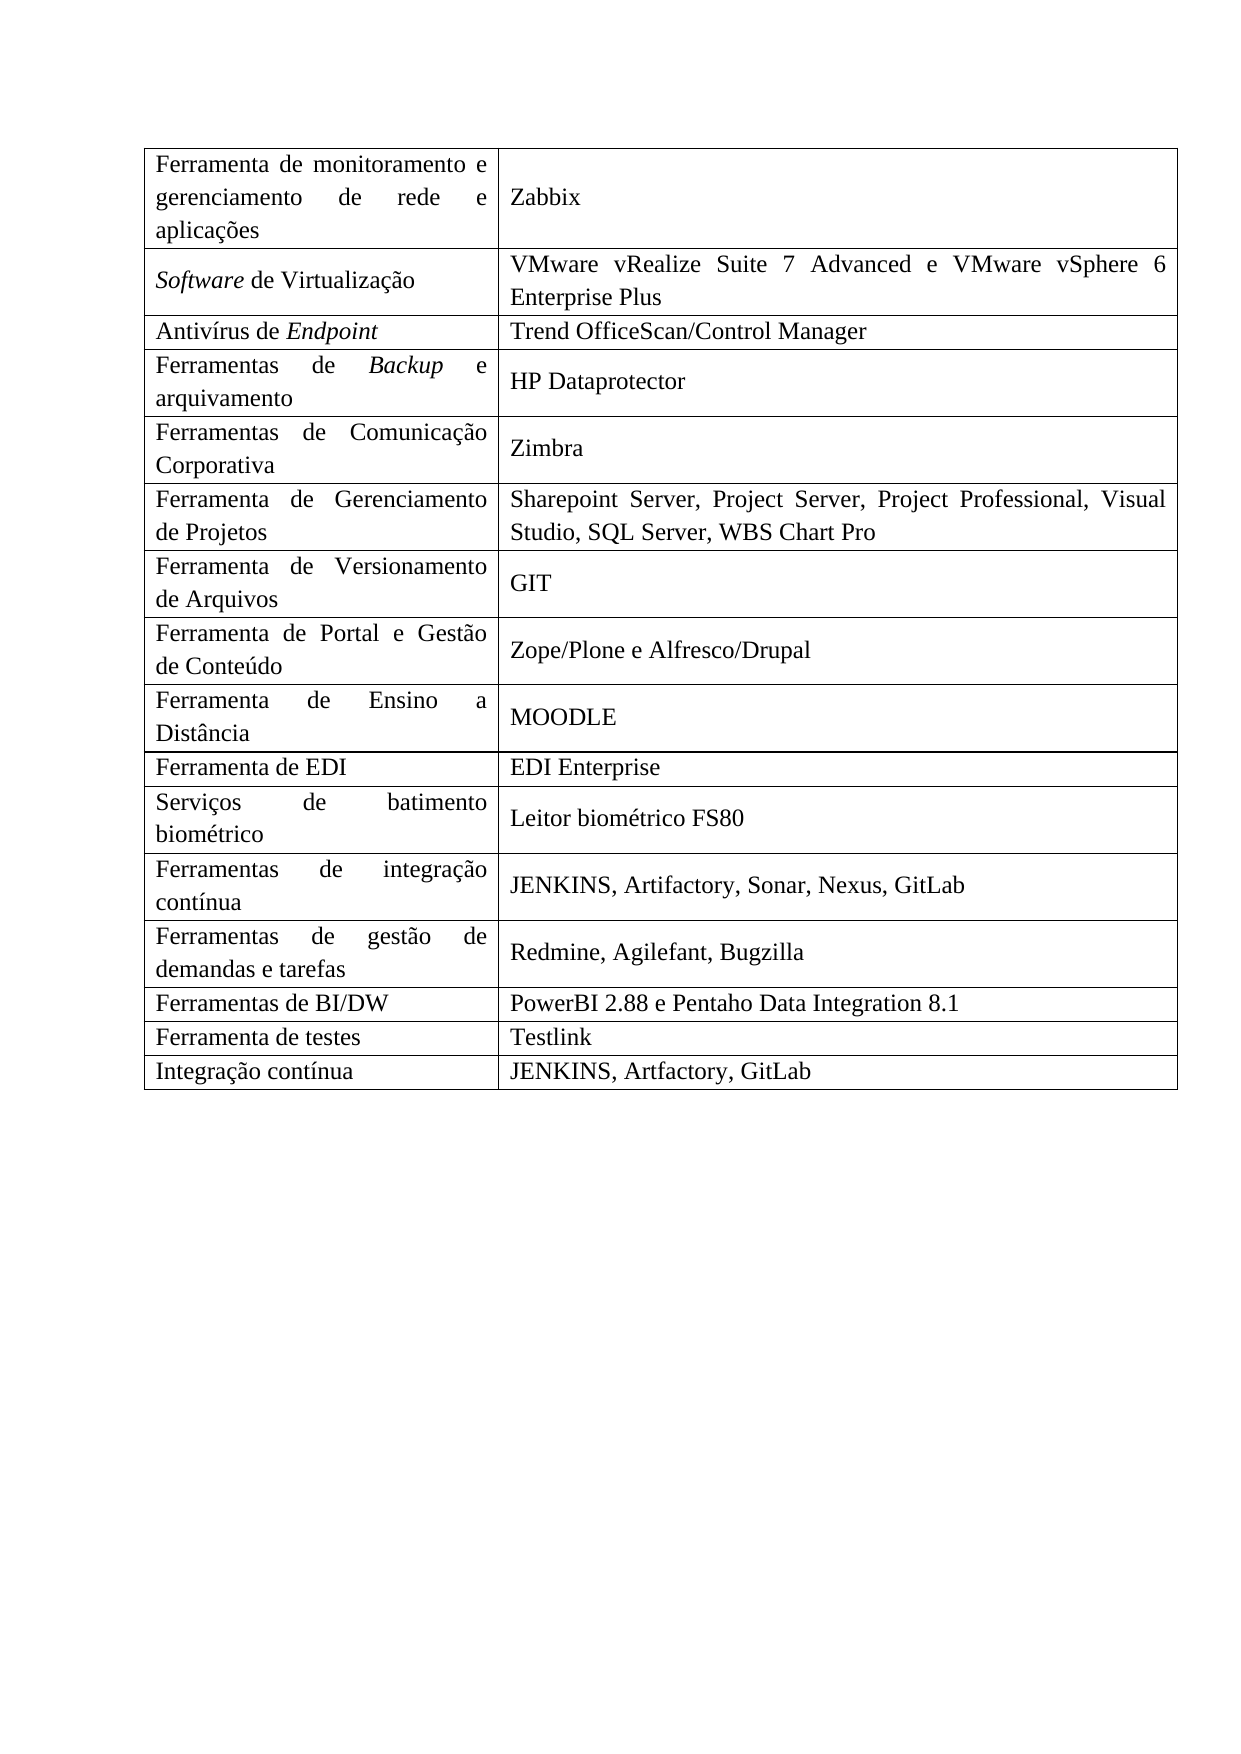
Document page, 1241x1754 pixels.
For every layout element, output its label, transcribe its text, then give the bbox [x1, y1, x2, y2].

table_cell Zope/Plone e Alfresco/Drupal [499, 618, 1177, 684]
table_cell HP Dataprotector [499, 350, 1177, 416]
table_cell Testlink [499, 1022, 1177, 1055]
table_cell Leitor biométrico FS80 [499, 787, 1177, 853]
table_cell Antivírus de Endpoint [145, 316, 498, 349]
table_cell Zimbra [499, 417, 1177, 483]
table_cell Zabbix [499, 149, 1177, 248]
table_cell Software de Virtualização [145, 249, 498, 315]
table_cell Ferramentas de Comunicação Corporativa [145, 417, 498, 483]
table_cell VMware vRealize Suite 7 Advanced e VMware vSphere 6 Enterprise Plus [499, 249, 1177, 315]
table_cell Serviços de batimento biométrico [145, 787, 498, 853]
table_cell PowerBI 2.88 e Pentaho Data Integration 8.1 [499, 988, 1177, 1021]
table_cell Ferramentas de Backup e arquivamento [145, 350, 498, 416]
table_cell Sharepoint Server, Project Server, Project Professional, Visual Studio, SQL Server, WBS Chart Pro [499, 484, 1177, 550]
table_cell Ferramenta de EDI [145, 753, 498, 786]
table_cell Ferramenta de Gerenciamento de Projetos [145, 484, 498, 550]
table_cell Ferramenta de Versionamento de Arquivos [145, 551, 498, 617]
table_cell Ferramentas de BI/DW [145, 988, 498, 1021]
table_cell Ferramenta de testes [145, 1022, 498, 1055]
table_cell GIT [499, 551, 1177, 617]
table_cell Trend OfficeScan/Control Manager [499, 316, 1177, 349]
table_cell EDI Enterprise [499, 753, 1177, 786]
table_cell Ferramenta de monitoramento e gerenciamento de rede e aplicações [145, 149, 498, 248]
table_cell Ferramentas de gestão de demandas e tarefas [145, 921, 498, 987]
table_cell Integração contínua [145, 1056, 498, 1089]
table_cell Ferramenta de Ensino a Distância [145, 685, 498, 751]
table_cell Ferramenta de Portal e Gestão de Conteúdo [145, 618, 498, 684]
table_cell Redmine, Agilefant, Bugzilla [499, 921, 1177, 987]
table_cell JENKINS, Artfactory, GitLab [499, 1056, 1177, 1089]
table_cell MOODLE [499, 685, 1177, 751]
table_cell Ferramentas de integração contínua [145, 854, 498, 920]
table_cell JENKINS, Artifactory, Sonar, Nexus, GitLab [499, 854, 1177, 920]
